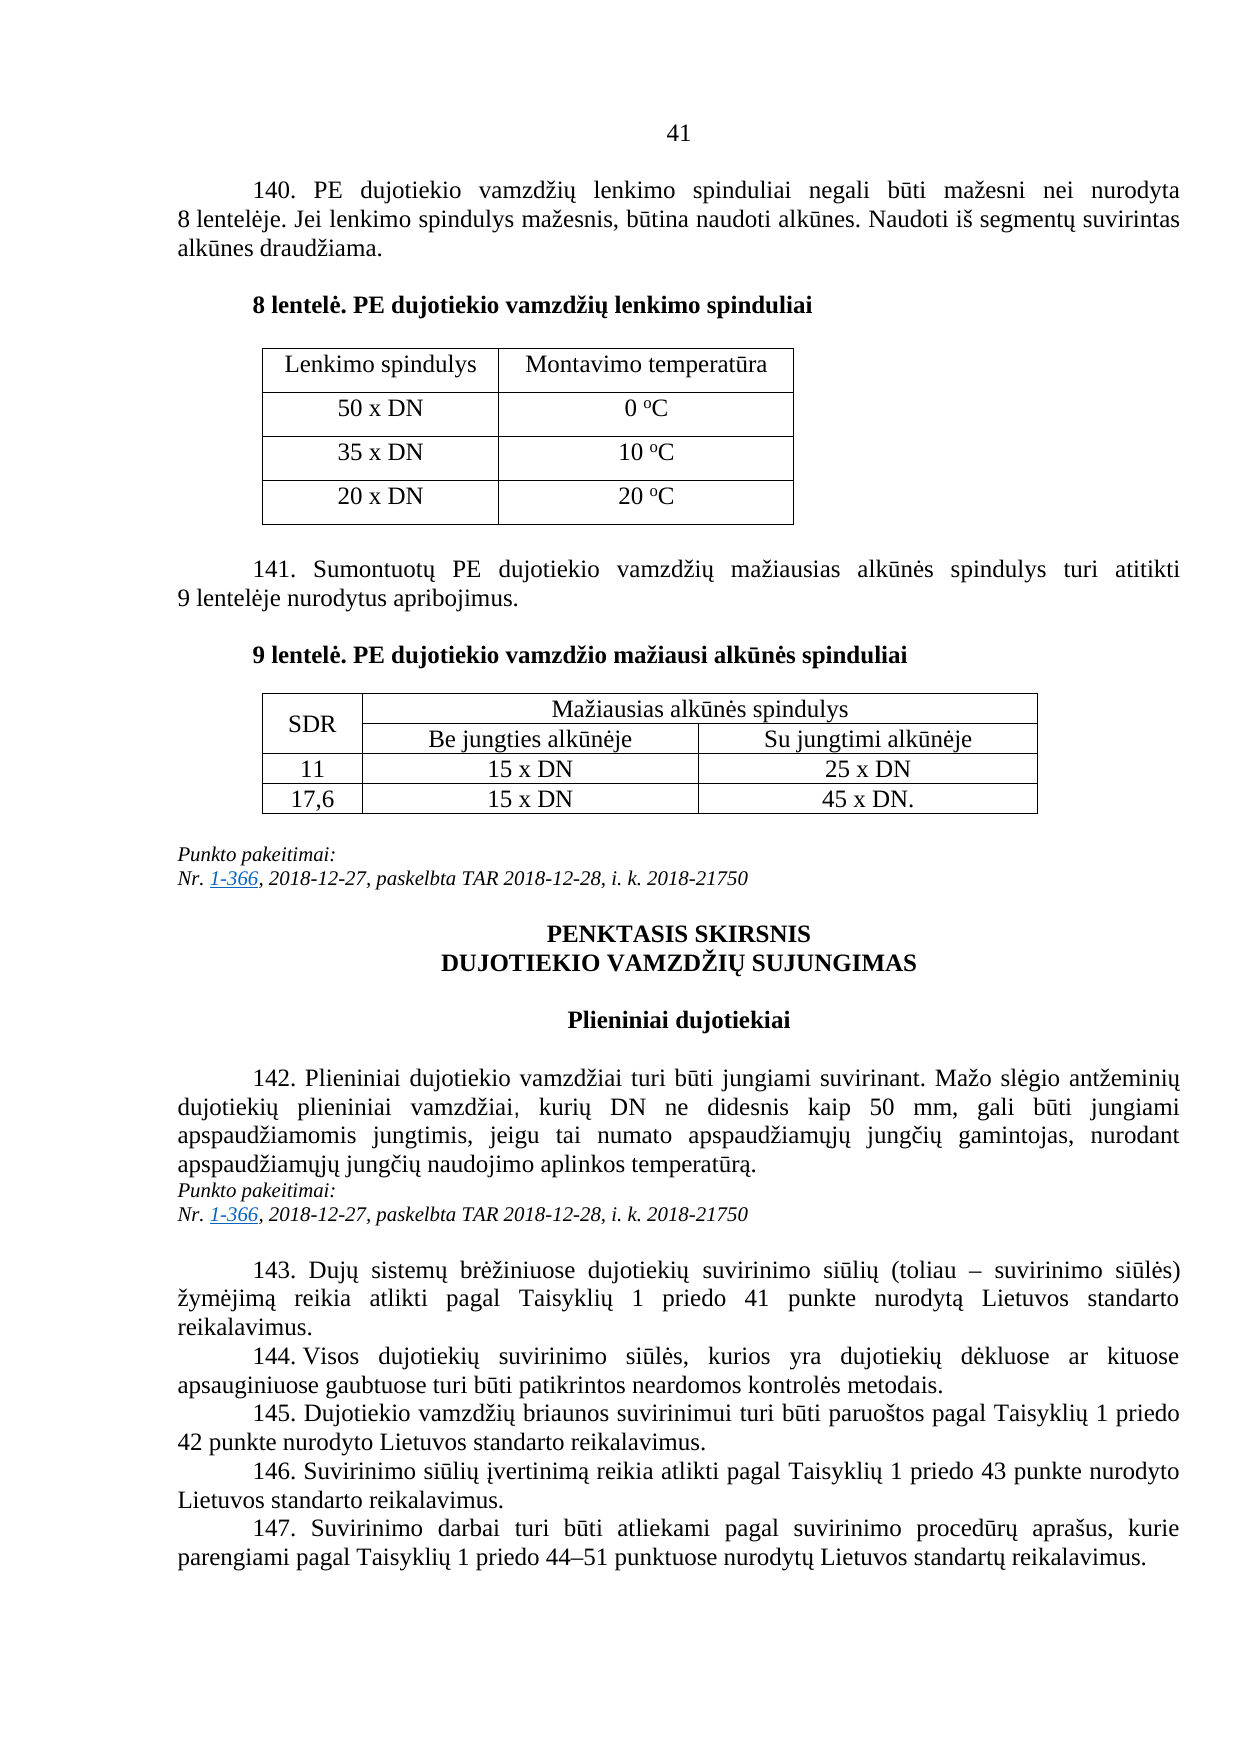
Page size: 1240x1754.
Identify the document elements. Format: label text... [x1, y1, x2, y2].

table_cell 0 oC [499, 393, 793, 436]
table_header SDR [263, 694, 362, 753]
text 8 lentelė. PE dujotiekio vamzdžių lenkimo spinduliai [177, 291, 1181, 319]
table_header Montavimo temperatūra [499, 349, 793, 392]
text Plieniniai dujotiekiai [177, 1005, 1181, 1034]
text Punkto pakeitimai: [177, 842, 1181, 866]
table_cell Su jungtimi alkūnėje [699, 724, 1037, 753]
text PENKTASIS SKIRSNIS [177, 919, 1181, 948]
text Nr. 1-366, 2018-12-27, paskelbta TAR 2018-12-28, i. k. 2018-21750 [177, 1202, 1181, 1226]
table_cell 15 x DN [363, 754, 698, 783]
text 141. Sumontuotų PE dujotiekio vamzdžių mažiausias alkūnės spindulys turi atitikti 9 lentelėje nurodytus apribojimus. [177, 554, 1181, 612]
table_cell 15 x DN [363, 784, 698, 812]
table_cell 20 x DN [263, 481, 498, 524]
text 144. Visos dujotiekių suvirinimo siūlės, kurios yra dujotiekių dėkluose ar kituose apsauginiuose gaubtuose turi būti patikrintos neardomos kontrolės metodais. [177, 1341, 1181, 1398]
table_cell 35 x DN [263, 437, 498, 480]
table_cell 17,6 [263, 784, 362, 812]
table_cell 20 oC [499, 481, 793, 524]
table_header Lenkimo spindulys [263, 349, 498, 392]
table_cell 25 x DN [699, 754, 1037, 783]
table_cell Be jungties alkūnėje [363, 724, 698, 753]
text Punkto pakeitimai: [177, 1178, 1181, 1202]
text 147. Suvirinimo darbai turi būti atliekami pagal suvirinimo procedūrų aprašus, kurie parengiami pagal Taisyklių 1 priedo 44–51 punktuose nurodytų Lietuvos standartų reikalavimus. [177, 1513, 1181, 1571]
table_cell 50 x DN [263, 393, 498, 436]
text Nr. 1-366, 2018-12-27, paskelbta TAR 2018-12-28, i. k. 2018-21750 [177, 866, 1181, 890]
text 143. Dujų sistemų brėžiniuose dujotiekių suvirinimo siūlių (toliau – suvirinimo siūlės) žymėjimą reikia atlikti pagal Taisyklių 1 priedo 41 punkte nurodytą Lietuvos standarto reikalavimus. [177, 1255, 1181, 1341]
table_cell 10 oC [499, 437, 793, 480]
text 9 lentelė. PE dujotiekio vamzdžio mažiausi alkūnės spinduliai [177, 640, 1181, 669]
text DUJOTIEKIO VAMZDŽIŲ SUJUNGIMAS [177, 948, 1181, 977]
text 146. Suvirinimo siūlių įvertinimą reikia atlikti pagal Taisyklių 1 priedo 43 punkte nurodyto Lietuvos standarto reikalavimus. [177, 1456, 1181, 1513]
table_cell 45 x DN. [699, 784, 1037, 812]
text 142. Plieniniai dujotiekio vamzdžiai turi būti jungiami suvirinant. Mažo slėgio antžeminių dujotiekių plieniniai vamzdžiai, kurių DN ne didesnis kaip 50 mm, gali būti jungiami apspaudžiamomis jungtimis, jeigu tai numato apspaudžiamųjų jungčių gamintojas, nurodant apspaudžiamųjų jungčių naudojimo aplinkos temperatūrą. [177, 1063, 1181, 1178]
table_header Mažiausias alkūnės spindulys [363, 694, 1037, 723]
text 140. PE dujotiekio vamzdžių lenkimo spinduliai negali būti mažesni nei nurodyta 8 lentelėje. Jei lenkimo spindulys mažesnis, būtina naudoti alkūnes. Naudoti iš segmentų suvirintas alkūnes draudžiama. [177, 176, 1181, 262]
text 145. Dujotiekio vamzdžių briaunos suvirinimui turi būti paruoštos pagal Taisyklių 1 priedo 42 punkte nurodyto Lietuvos standarto reikalavimus. [177, 1398, 1181, 1456]
table_cell 11 [263, 754, 362, 783]
